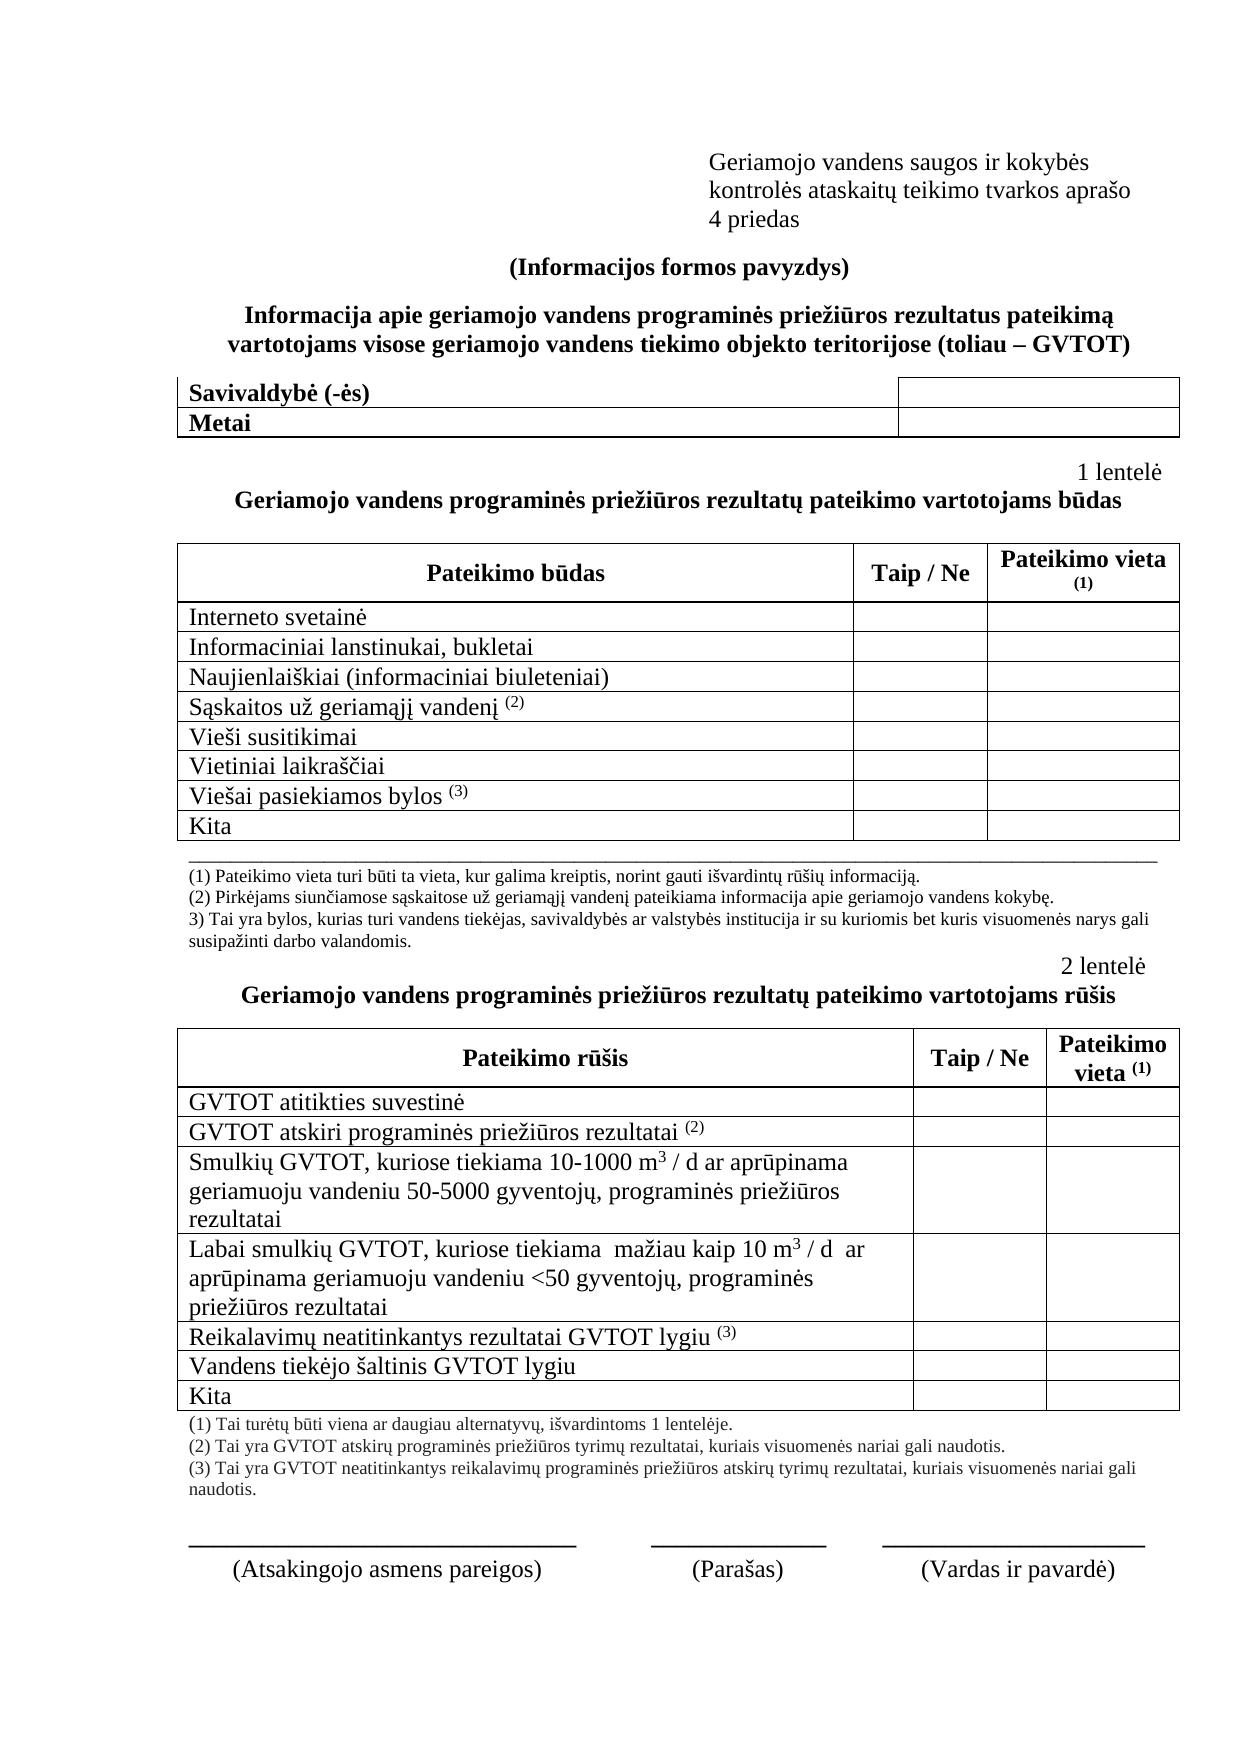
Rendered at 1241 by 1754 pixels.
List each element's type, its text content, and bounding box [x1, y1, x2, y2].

table_cell [177, 514, 854, 543]
text kontrolės ataskaitų teikimo tvarkos aprašo [709, 176, 1181, 204]
table_cell (1) Tai turėtų būti viena ar daugiau alternatyvų, išvardintoms 1 lentelėje. (2) Tai yra GVTOT atskirų programinės priežiūros tyrimų rezultatai, kuriais visuomenės nariai gali naudotis. (3) Tai yra GVTOT neatitinkantys reikalavimų programinės priežiūros atskirų tyrimų rezultatai, kuriais visuomenės nariai gali naudotis. _______________________________ ______________ _____________________ (Atsakingojo asmens pareigos) (Parašas) (Vardas ir pavardė) [177, 1411, 1179, 1599]
table_cell Reikalavimų neatitinkantys rezultatai GVTOT lygiu (3) [178, 1322, 913, 1350]
table_cell Kita [178, 1381, 913, 1410]
table_cell _____________________________________________________________________________________________ (1) Pateikimo vieta turi būti ta vieta, kur galima kreiptis, norint gauti išvardintų rūšių informaciją. (2) Pirkėjams siunčiamose sąskaitose už geriamąjį vandenį pateikiama informacija apie geriamojo vandens kokybę. 3) Tai yra bylos, kurias turi vandens tiekėjas, savivaldybės ar valstybės institucija ir su kuriomis bet kuris visuomenės narys gali susipažinti darbo valandomis. [177, 841, 1179, 951]
table_cell Vietiniai laikraščiai [178, 751, 853, 780]
table_cell [914, 1322, 1046, 1350]
table_cell [854, 781, 987, 810]
table_cell Smulkių GVTOT, kuriose tiekiama 10-1000 m3 / d ar aprūpinama geriamuoju vandeniu 50-5000 gyventojų, programinės priežiūros rezultatai [178, 1147, 913, 1233]
table_cell [1047, 1117, 1179, 1146]
table_cell [914, 1117, 1046, 1146]
table_cell [988, 751, 1179, 780]
table_cell Naujienlaiškiai (informaciniai biuleteniai) [178, 662, 853, 691]
table_cell [988, 811, 1179, 840]
table_cell Viešai pasiekiamos bylos (3) [178, 781, 853, 810]
table_cell [987, 514, 1179, 543]
table_cell Metai [178, 408, 898, 436]
text 4 priedas [709, 204, 1181, 233]
table_cell Sąskaitos už geriamąjį vandenį (2) [178, 692, 853, 721]
table_cell Labai smulkių GVTOT, kuriose tiekiama mažiau kaip 10 m3 / d ar aprūpinama geriamuoju vandeniu <50 gyventojų, programinės priežiūros rezultatai [178, 1234, 913, 1321]
table_cell Pateikimo rūšis [178, 1029, 913, 1086]
table_cell [988, 603, 1179, 631]
table_cell [854, 692, 987, 721]
table_cell [1047, 1322, 1179, 1350]
table_cell [914, 1381, 1046, 1410]
table_cell [854, 514, 987, 543]
table_cell [914, 1147, 1046, 1233]
table_cell Interneto svetainė [178, 603, 853, 631]
table_cell Taip / Ne [854, 544, 987, 601]
table_cell [914, 1234, 1046, 1321]
table_cell Pateikimo būdas [178, 544, 853, 601]
table_cell [988, 781, 1179, 810]
table_cell [1047, 1147, 1179, 1233]
table_cell 1 lentelė Geriamojo vandens programinės priežiūros rezultatų pateikimo vartotojams būdas [177, 438, 1179, 514]
table_cell GVTOT atitikties suvestinė [178, 1088, 913, 1116]
table_cell Pateikimo vieta (1) [1047, 1029, 1179, 1086]
table_cell [1047, 1088, 1179, 1116]
table_cell [854, 662, 987, 691]
table_cell [1047, 1351, 1179, 1380]
table_cell [988, 662, 1179, 691]
table_cell [854, 632, 987, 661]
table_cell Kita [178, 811, 853, 840]
table_cell [1047, 1381, 1179, 1410]
table_cell [899, 408, 1179, 436]
table_header Savivaldybė (-ės) [178, 377, 898, 407]
table_cell [854, 722, 987, 750]
table_cell [988, 722, 1179, 750]
table_cell Vandens tiekėjo šaltinis GVTOT lygiu [178, 1351, 913, 1380]
table_cell [854, 751, 987, 780]
text (Informacijos formos pavyzdys) [177, 252, 1181, 281]
table_cell Taip / Ne [914, 1029, 1046, 1086]
table_cell [914, 1351, 1046, 1380]
table_header [899, 378, 1179, 407]
table_cell GVTOT atskiri programinės priežiūros rezultatai (2) [178, 1117, 913, 1146]
table_cell [914, 1088, 1046, 1116]
text Informacija apie geriamojo vandens programinės priežiūros rezultatus pateikimą vartotojams visose geriamojo vandens tiekimo objekto teritorijose (toliau – GVTOT) [177, 300, 1181, 358]
table_cell Pateikimo vieta (1) [988, 544, 1179, 601]
table_cell [1047, 1234, 1179, 1321]
table_cell 2 lentelė Geriamojo vandens programinės priežiūros rezultatų pateikimo vartotojams rūšis [177, 951, 1179, 1028]
table_cell Informaciniai lanstinukai, bukletai [178, 632, 853, 661]
table_cell [854, 811, 987, 840]
table_cell [988, 692, 1179, 721]
text Geriamojo vandens saugos ir kokybės [709, 147, 1181, 176]
table_cell [988, 632, 1179, 661]
table_cell [854, 603, 987, 631]
table_cell Vieši susitikimai [178, 722, 853, 750]
